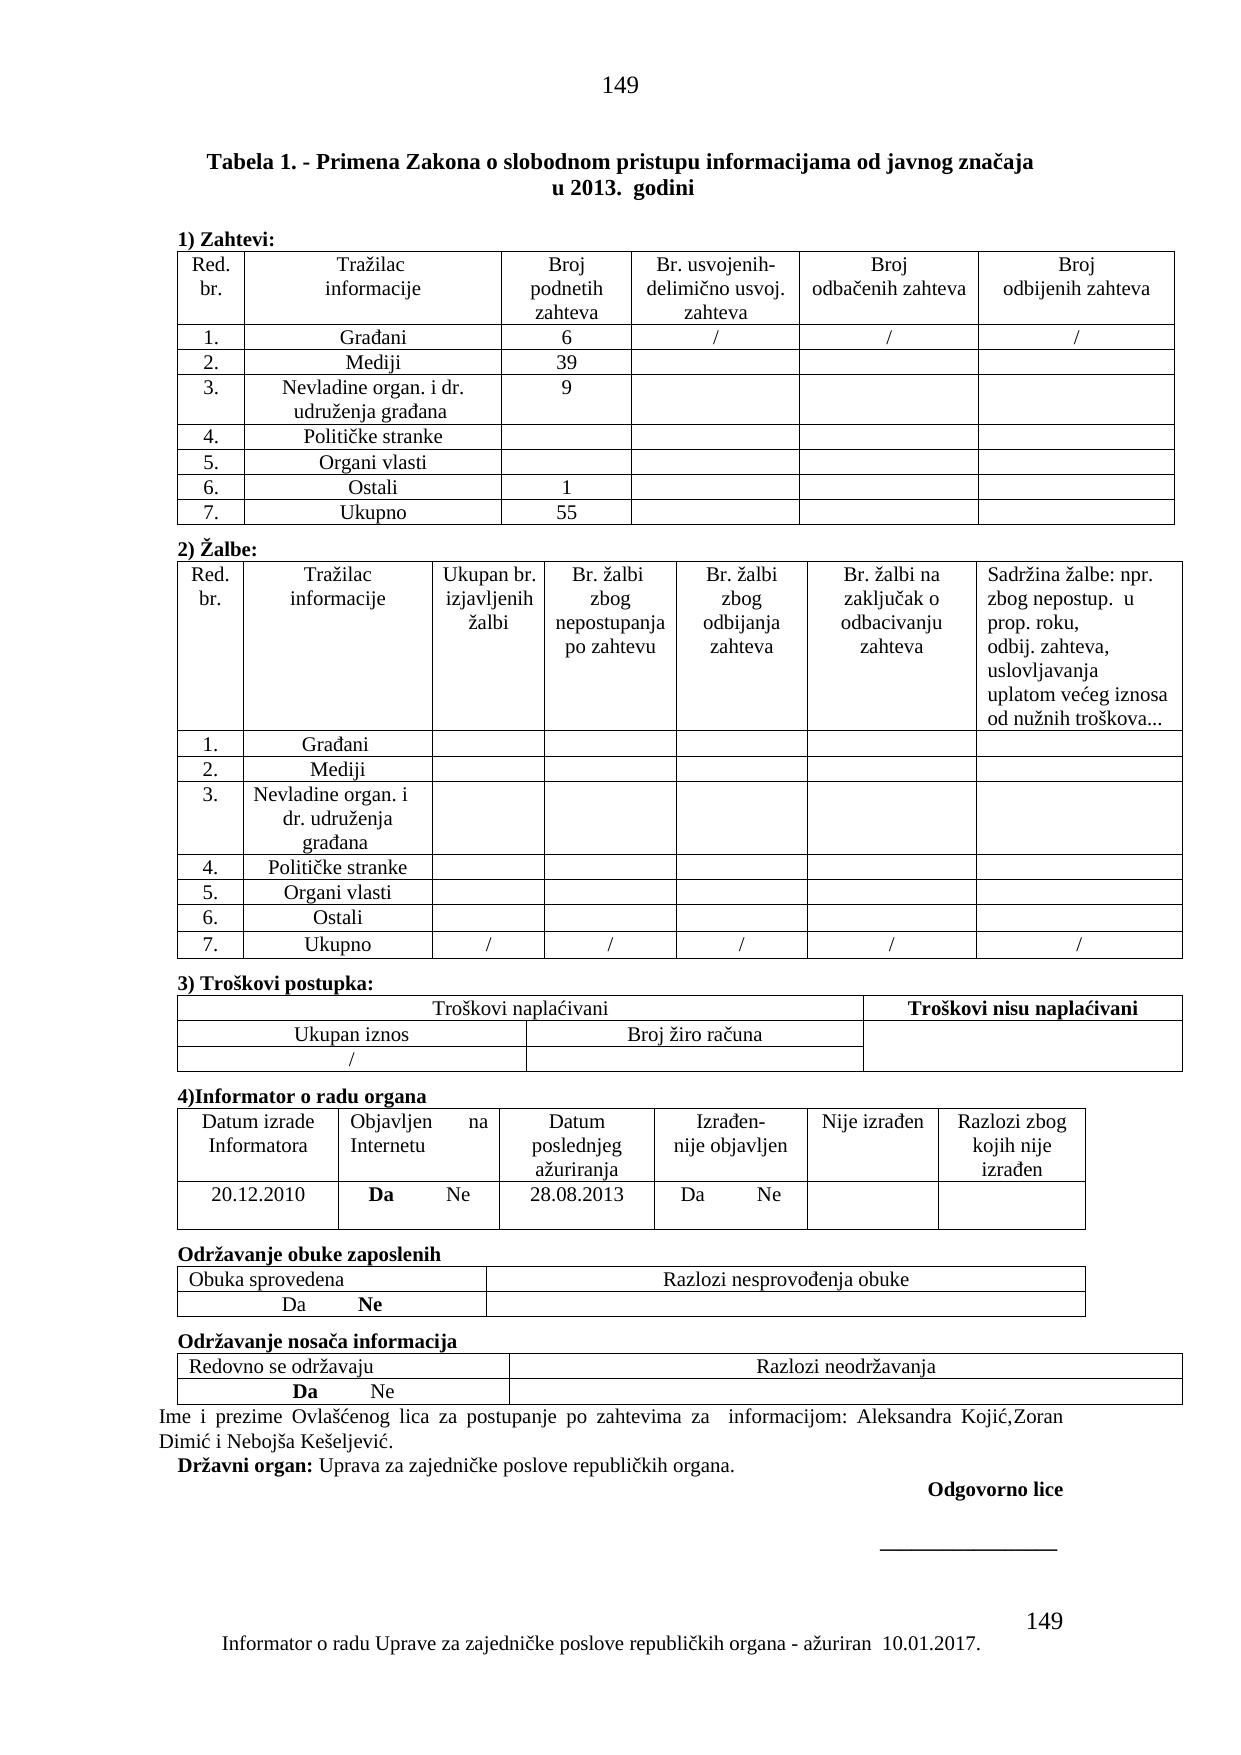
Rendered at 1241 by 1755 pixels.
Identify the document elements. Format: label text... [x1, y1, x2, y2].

table_cell 55 [502, 500, 631, 524]
table_cell 20.12.2010 [178, 1182, 338, 1229]
text Održavanje obuke zaposlenih [177, 1242, 1063, 1266]
table_cell Organi vlasti [245, 450, 501, 474]
table_cell 1 [502, 475, 631, 499]
table_cell Mediji [244, 757, 432, 781]
table_cell 28.08.2013 [500, 1182, 654, 1229]
table_cell 2. [178, 350, 244, 374]
text u 2013. godini [177, 174, 1063, 200]
text 3) Troškovi postupka: [177, 971, 1063, 995]
table_cell [632, 450, 799, 474]
text 4)Informator o radu organa [177, 1084, 1063, 1108]
table_cell [545, 880, 676, 904]
table_cell [979, 375, 1174, 423]
table_cell 7. [178, 500, 244, 524]
table_cell 4. [178, 425, 244, 448]
table_cell [808, 905, 976, 931]
table_cell Političke stranke [244, 855, 432, 879]
table_cell [977, 905, 1182, 931]
table_cell [800, 450, 978, 474]
table_cell [433, 782, 544, 854]
table_cell [502, 425, 631, 448]
table_cell [545, 757, 676, 781]
table_cell Ukupno [245, 500, 501, 524]
table_cell [808, 757, 976, 781]
table_header Troškovi naplaćivani [178, 996, 863, 1020]
table_cell [939, 1182, 1085, 1229]
table_header Nije izrađen [808, 1109, 938, 1181]
table_cell [800, 375, 978, 423]
table_cell [545, 731, 676, 756]
table_cell [977, 880, 1182, 904]
table_cell 9 [502, 375, 631, 423]
table_cell [632, 375, 799, 423]
table_cell [545, 782, 676, 854]
table_cell [433, 905, 544, 931]
table_cell [977, 782, 1182, 854]
table_header Obuka sprovedena [178, 1267, 486, 1291]
table_cell [502, 450, 631, 474]
table_cell Mediji [245, 350, 501, 374]
table_cell [677, 855, 807, 879]
table_header Ukupan br. izjavlјenih žalbi [433, 562, 544, 730]
table_header Redovno se održavaju [178, 1354, 509, 1378]
table_cell Građani [245, 325, 501, 349]
table_header Objavlјen na Internetu [339, 1109, 499, 1181]
table_cell [864, 1021, 1182, 1071]
table_header Broj podnetih zahteva [502, 252, 631, 324]
table_cell 5. [178, 450, 244, 474]
table_cell 3. [178, 375, 244, 423]
table_cell Ukupan iznos [178, 1021, 526, 1046]
table_header Br. žalbi na zaklјučak o odbacivanju zahteva [808, 562, 976, 730]
table_cell 6. [178, 475, 244, 499]
table_cell [487, 1292, 1085, 1316]
table_header Broj odbijenih zahteva [979, 252, 1174, 324]
table_cell [632, 425, 799, 448]
text Ime i prezime Ovlašćenog lica za postupanje po zahtevima za informacijom: Aleksandra Kojić,Zoran Dimić i Nebojša Kešelјević. [158, 1404, 1063, 1453]
table_cell Nevladine organ. i dr. udruženja građana [244, 782, 432, 854]
table_cell Ostali [245, 475, 501, 499]
table_header Razlozi nesprovođenja obuke [487, 1267, 1085, 1291]
table_cell [977, 731, 1182, 756]
table_cell [677, 782, 807, 854]
table_cell [545, 905, 676, 931]
table_cell [677, 731, 807, 756]
table_cell / [808, 932, 976, 958]
table_cell Političke stranke [245, 425, 501, 448]
table_cell Građani [244, 731, 432, 756]
table_cell [800, 475, 978, 499]
table_cell 1. [178, 731, 243, 756]
table_cell [433, 757, 544, 781]
table_header Razlozi zbog kojih nije izrađen [939, 1109, 1085, 1181]
table_header Sadržina žalbe: npr. zbog nepostup. u prop. roku, odbij. zahteva, uslovlјavanja uplatom većeg iznosa od nužnih troškova... [977, 562, 1182, 730]
table_header Tražilac informacije [245, 252, 501, 324]
table_cell 6 [502, 325, 631, 349]
table_cell [808, 731, 976, 756]
table_header Red.br. [178, 252, 244, 324]
table_header Br. žalbi zbog nepostupanja po zahtevu [545, 562, 676, 730]
table_cell [677, 880, 807, 904]
text Tabela 1. - Primena Zakona o slobodnom pristupu informacijama od javnog značaja [177, 148, 1063, 174]
table_cell / [800, 325, 978, 349]
text _________________ [177, 1525, 1063, 1553]
table_cell Da Ne [655, 1182, 807, 1229]
table_cell [433, 880, 544, 904]
table_cell / [979, 325, 1174, 349]
text 2) Žalbe: [177, 537, 1063, 561]
table_cell 7. [178, 932, 243, 958]
table_cell Organi vlasti [244, 880, 432, 904]
table_cell 3. [178, 782, 243, 854]
table_cell [433, 731, 544, 756]
table_cell / [545, 932, 676, 958]
table_cell [979, 500, 1174, 524]
table_header Broj odbačenih zahteva [800, 252, 978, 324]
table_header Izrađen- nije objavlјen [655, 1109, 807, 1181]
table_header Red. br. [178, 562, 243, 730]
table_cell [808, 880, 976, 904]
table_cell [632, 350, 799, 374]
table_header Tražilac informacije [244, 562, 432, 730]
table_cell [632, 475, 799, 499]
table_cell [808, 782, 976, 854]
table_cell [433, 855, 544, 879]
table_cell [977, 855, 1182, 879]
table_cell Da Ne [339, 1182, 499, 1229]
table_cell 5. [178, 880, 243, 904]
table_cell [808, 855, 976, 879]
table_cell 6. [178, 905, 243, 931]
table_header Razlozi neodržavanja [510, 1354, 1182, 1378]
table_cell Da Ne [178, 1292, 486, 1316]
table_cell [977, 757, 1182, 781]
table_header Troškovi nisu naplaćivani [864, 996, 1182, 1020]
text 1) Zahtevi: [177, 227, 1063, 251]
table_cell Ukupno [244, 932, 432, 958]
table_cell Ostali [244, 905, 432, 931]
table_cell [979, 425, 1174, 448]
table_cell / [632, 325, 799, 349]
table_cell [800, 500, 978, 524]
table_header Br. žalbi zbog odbijanja zahteva [677, 562, 807, 730]
table_cell [979, 475, 1174, 499]
table_cell [800, 350, 978, 374]
table_cell / [977, 932, 1182, 958]
table_cell [808, 1182, 938, 1229]
table_cell [800, 425, 978, 448]
table_header Datum izrade Informatora [178, 1109, 338, 1181]
table_header Br. usvojenih- delimično usvoj. zahteva [632, 252, 799, 324]
table_cell [677, 905, 807, 931]
table_cell 1. [178, 325, 244, 349]
table_cell 39 [502, 350, 631, 374]
table_cell [510, 1379, 1182, 1403]
table_cell [632, 500, 799, 524]
table_cell / [433, 932, 544, 958]
table_cell Broj žiro računa [527, 1021, 863, 1046]
table_cell [545, 855, 676, 879]
table_cell Nevladine organ. i dr. udruženja građana [245, 375, 501, 423]
table_cell [979, 450, 1174, 474]
table_cell [979, 350, 1174, 374]
text Odgovorno lice [177, 1477, 1063, 1501]
table_cell / [677, 932, 807, 958]
table_cell Da Ne [178, 1379, 509, 1403]
table_cell 4. [178, 855, 243, 879]
text Održavanje nosača informacija [177, 1329, 1063, 1353]
table_cell [527, 1047, 863, 1071]
table_header Datum poslednjeg ažuriranja [500, 1109, 654, 1181]
table_cell / [178, 1047, 526, 1071]
table_cell 2. [178, 757, 243, 781]
text Državni organ: Uprava za zajedničke poslove republičkih organa. [177, 1453, 1063, 1477]
table_cell [677, 757, 807, 781]
